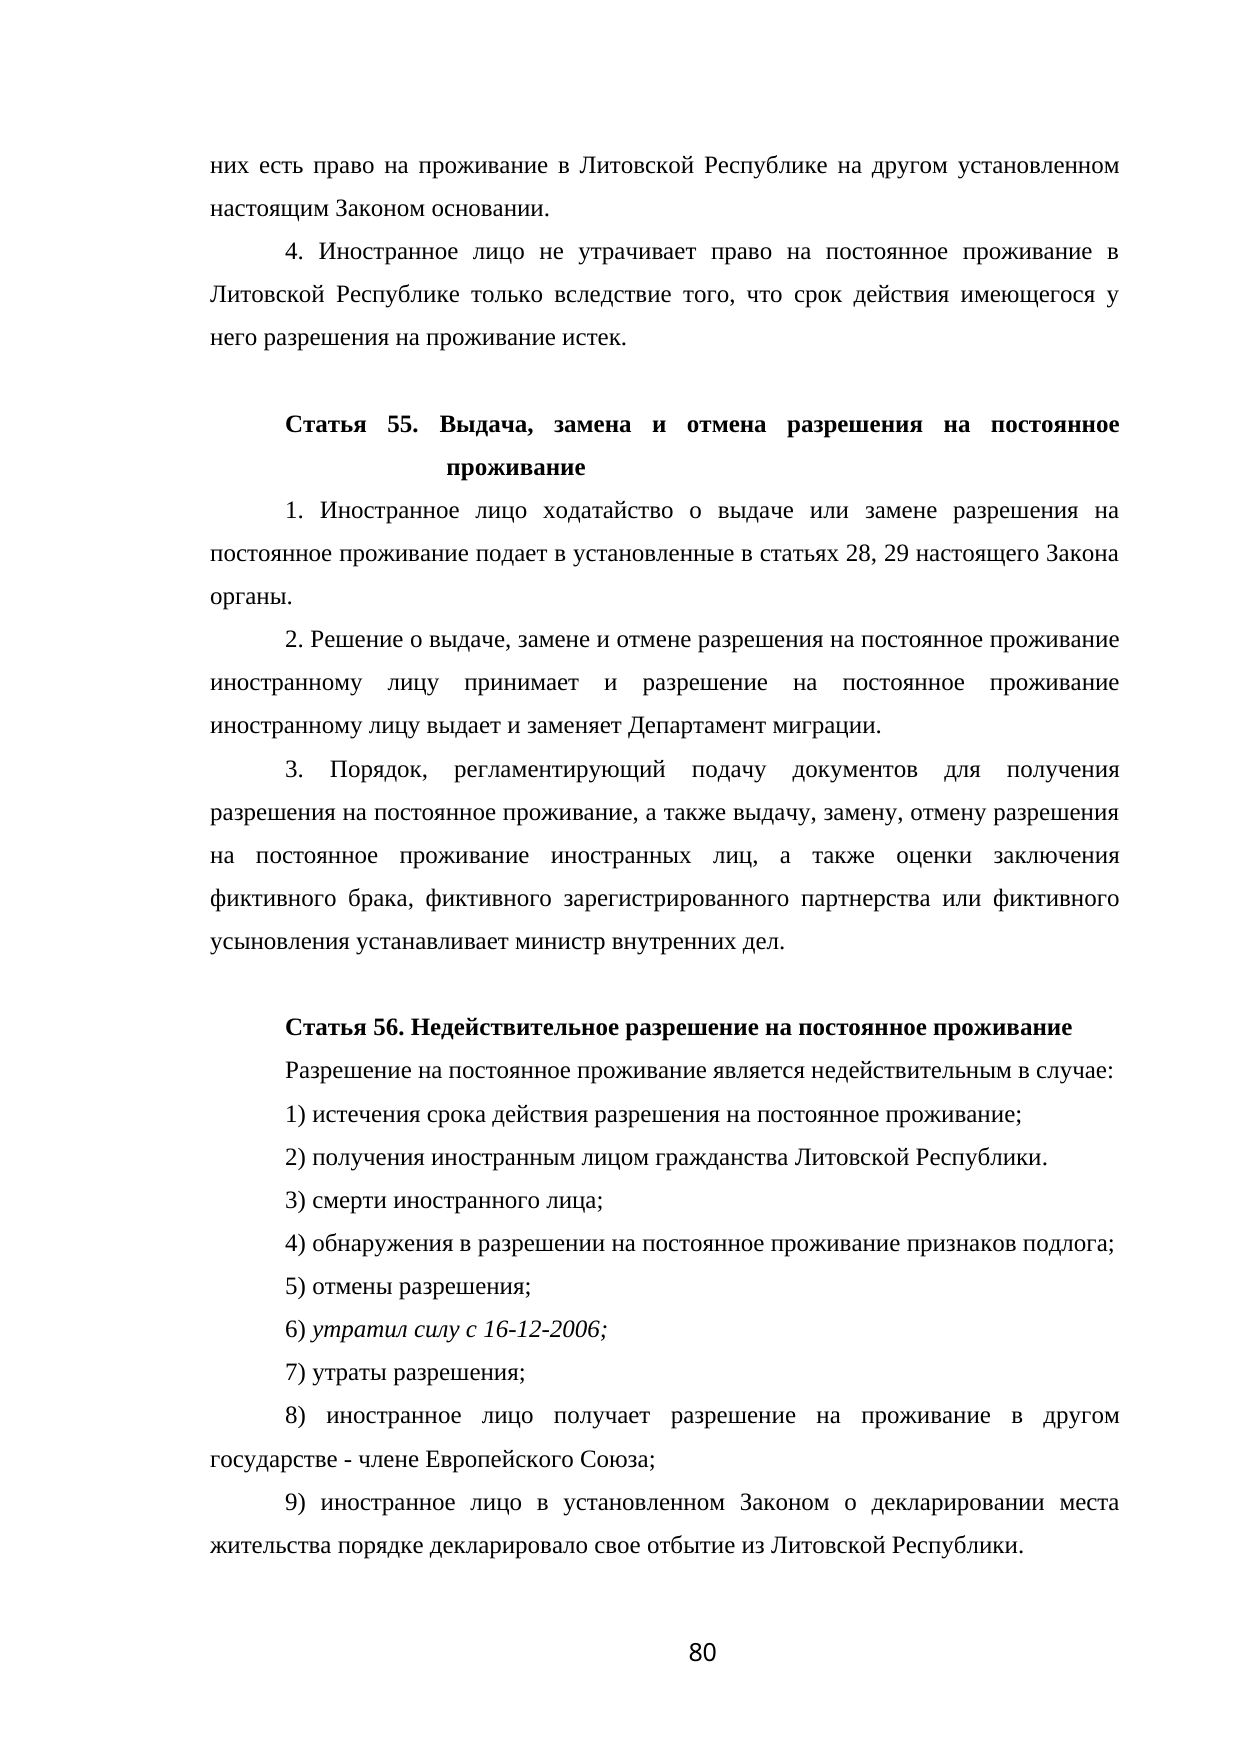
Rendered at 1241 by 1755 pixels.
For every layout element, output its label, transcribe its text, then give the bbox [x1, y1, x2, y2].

text Разрешение на постоянное проживание является недействительным в случае: [210, 1056, 1120, 1084]
text 3. Порядок, регламентирующий подачу документов для получения разрешения на постоянное проживание, а также выдачу, замену, отмену разрешения на постоянное проживание иностранных лиц, а также оценки заключения фиктивного брака, фиктивного зарегистрированного партнерства или фиктивного усыновления устанавливает министр внутренних дел. [210, 754, 1120, 955]
text них есть право на проживание в Литовской Республике на другом установленном настоящим Законом основании. [210, 150, 1120, 222]
text 1) истечения срока действия разрешения на постоянное проживание; [210, 1099, 1120, 1127]
text 4. Иностранное лицо не утрачивает право на постоянное проживание в Литовской Республике только вследствие того, что срок действия имеющегося у него разрешения на проживание истек. [210, 236, 1120, 351]
text 3) смерти иностранного лица; [210, 1185, 1120, 1214]
text 9) иностранное лицо в установленном Законом о декларировании места жительства порядке декларировало свое отбытие из Литовской Республики. [210, 1487, 1120, 1559]
text 2. Решение о выдаче, замене и отмене разрешения на постоянное проживание иностранному лицу принимает и разрешение на постоянное проживание иностранному лицу выдает и заменяет Департамент миграции. [210, 624, 1120, 739]
text 8) иностранное лицо получает разрешение на проживание в другом государстве - члене Европейского Союза; [210, 1401, 1120, 1472]
text 6) утратил силу с 16-12-2006; [210, 1314, 1120, 1343]
text Статья 55. Выдача, замена и отмена разрешения на постоянное проживание [285, 409, 1120, 481]
text 4) обнаружения в разрешении на постоянное проживание признаков подлога; [210, 1228, 1120, 1257]
text 5) отмены разрешения; [210, 1271, 1120, 1300]
text 2) получения иностранным лицом гражданства Литовской Республики. [210, 1142, 1120, 1171]
text Статья 56. Недействительное разрешение на постоянное проживание [210, 1012, 1120, 1041]
text 1. Иностранное лицо ходатайство о выдаче или замене разрешения на постоянное проживание подает в установленные в статьях 28, 29 настоящего Закона органы. [210, 495, 1120, 610]
text 7) утраты разрешения; [210, 1357, 1120, 1386]
